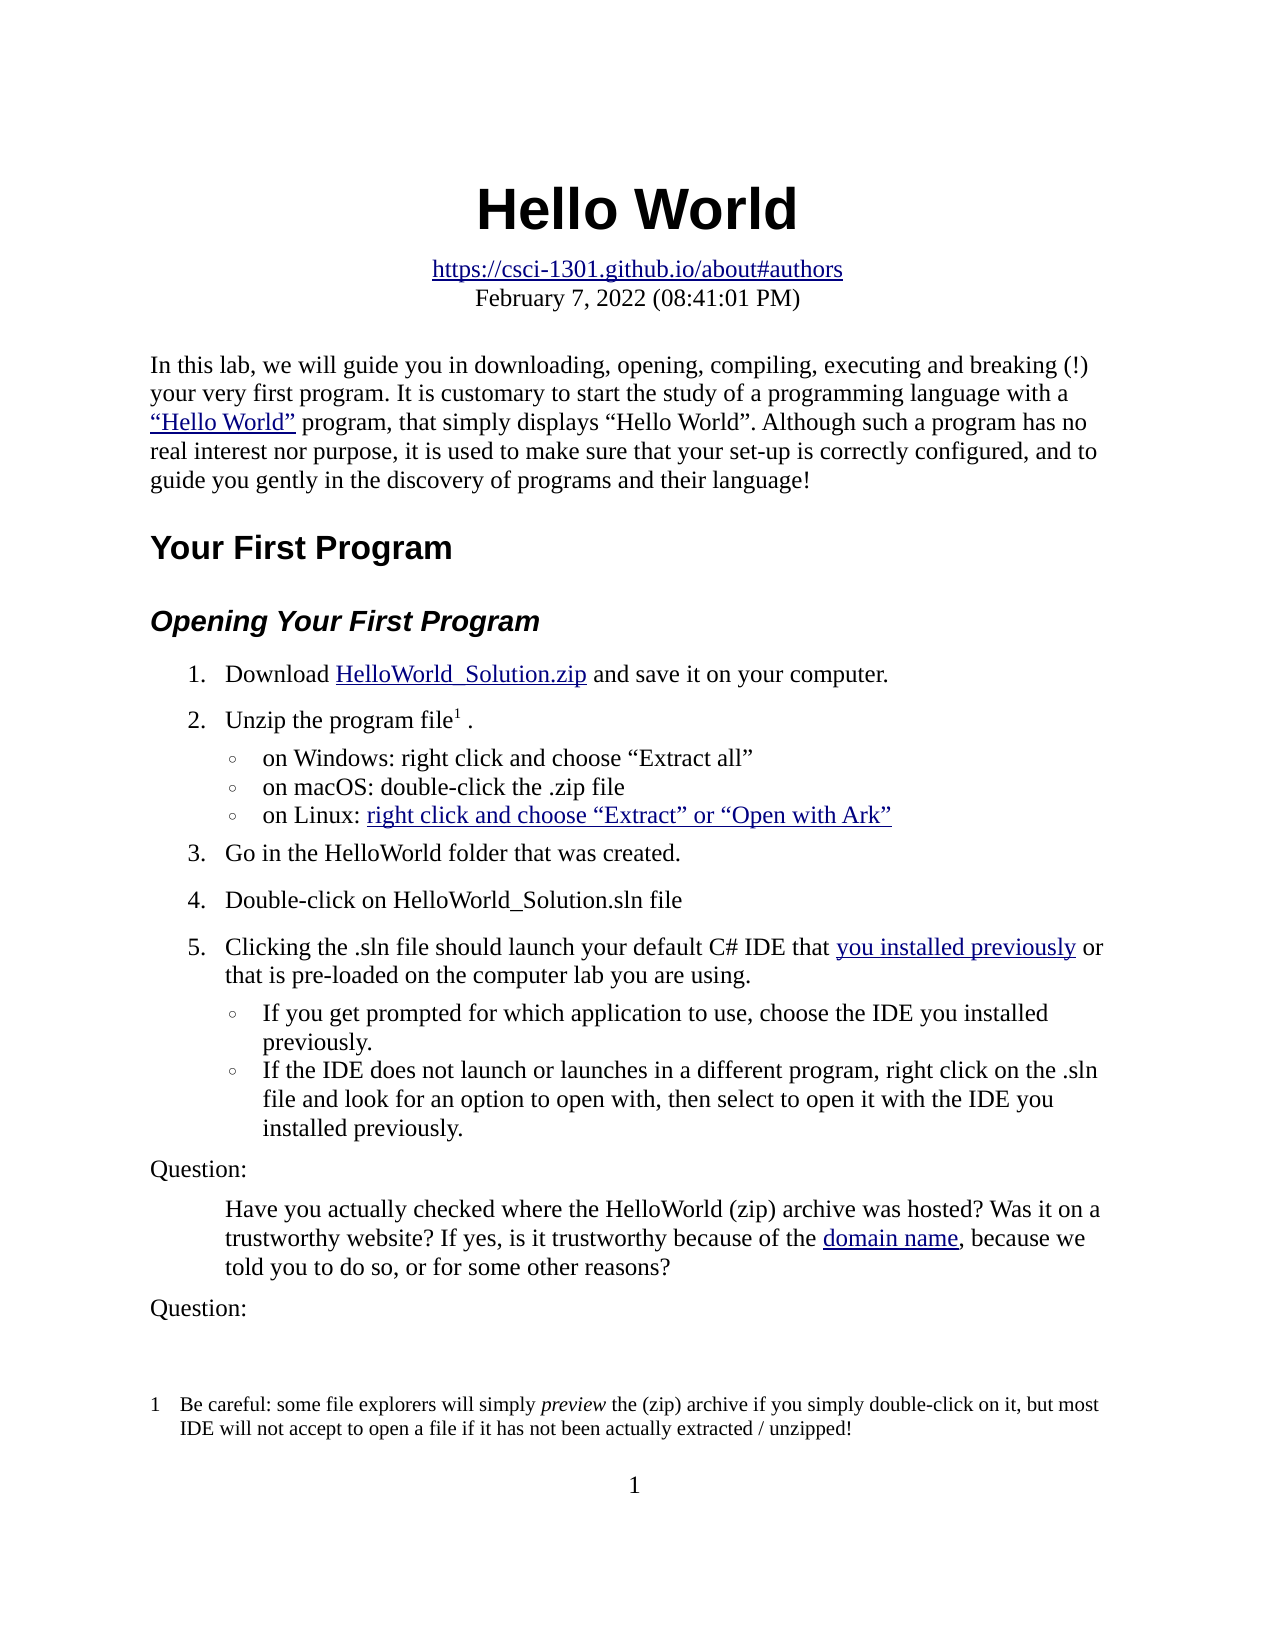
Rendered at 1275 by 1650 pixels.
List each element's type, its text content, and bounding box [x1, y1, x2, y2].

title Hello World [150, 175, 1125, 242]
subtitle Your First Program [150, 527, 1125, 566]
subtitle Opening Your First Program [150, 604, 1125, 637]
list If the IDE does not launch or launches in a different program, right click on the .sln file and look for an option to open with, then select to open it with the IDE you installed previously. [225, 1056, 1125, 1142]
list Be careful: some file explorers will simply preview the (zip) archive if you simply double-click on it, but most IDE will not accept to open a file if it has not been actually extracted / unzipped! [150, 1392, 1125, 1440]
list Download HelloWorld_Solution.zip and save it on your computer. [187, 659, 1125, 687]
text Have you actually checked where the HelloWorld (zip) archive was hosted? Was it on a trustworthy website? If yes, is it trustworthy because of the domain name, because we told you to do so, or for some other reasons? [225, 1194, 1125, 1281]
list Go in the HelloWorld folder that was created. [187, 838, 1125, 867]
list on Linux: right click and choose “Extract” or “Open with Ark” [225, 801, 1125, 829]
text February 7, 2022 (08:41:01 PM) [150, 283, 1125, 312]
list Clicking the .sln file should launch your default C# IDE that you installed previously or that is pre-loaded on the computer lab you are using. [187, 932, 1125, 989]
list on Windows: right click and choose “Extract all” [225, 743, 1125, 772]
text Question: [150, 1293, 1125, 1321]
list Unzip the program file . [187, 705, 1125, 734]
text Question: [150, 1154, 1125, 1182]
text In this lab, we will guide you in downloading, opening, compiling, executing and breaking (!) your very first program. It is customary to start the study of a programming language with a “Hello World” program, that simply displays “Hello World”. Although such a program has no real interest nor purpose, it is used to make sure that your set-up is correctly configured, and to guide you gently in the discovery of programs and their language! [150, 350, 1125, 493]
list Double-click on HelloWorld_Solution.sln file [187, 885, 1125, 914]
text https://csci-1301.github.io/about#authors [150, 254, 1125, 283]
list on macOS: double-click the .zip file [225, 772, 1125, 801]
list If you get prompted for which application to use, choose the IDE you installed previously. [225, 998, 1125, 1056]
